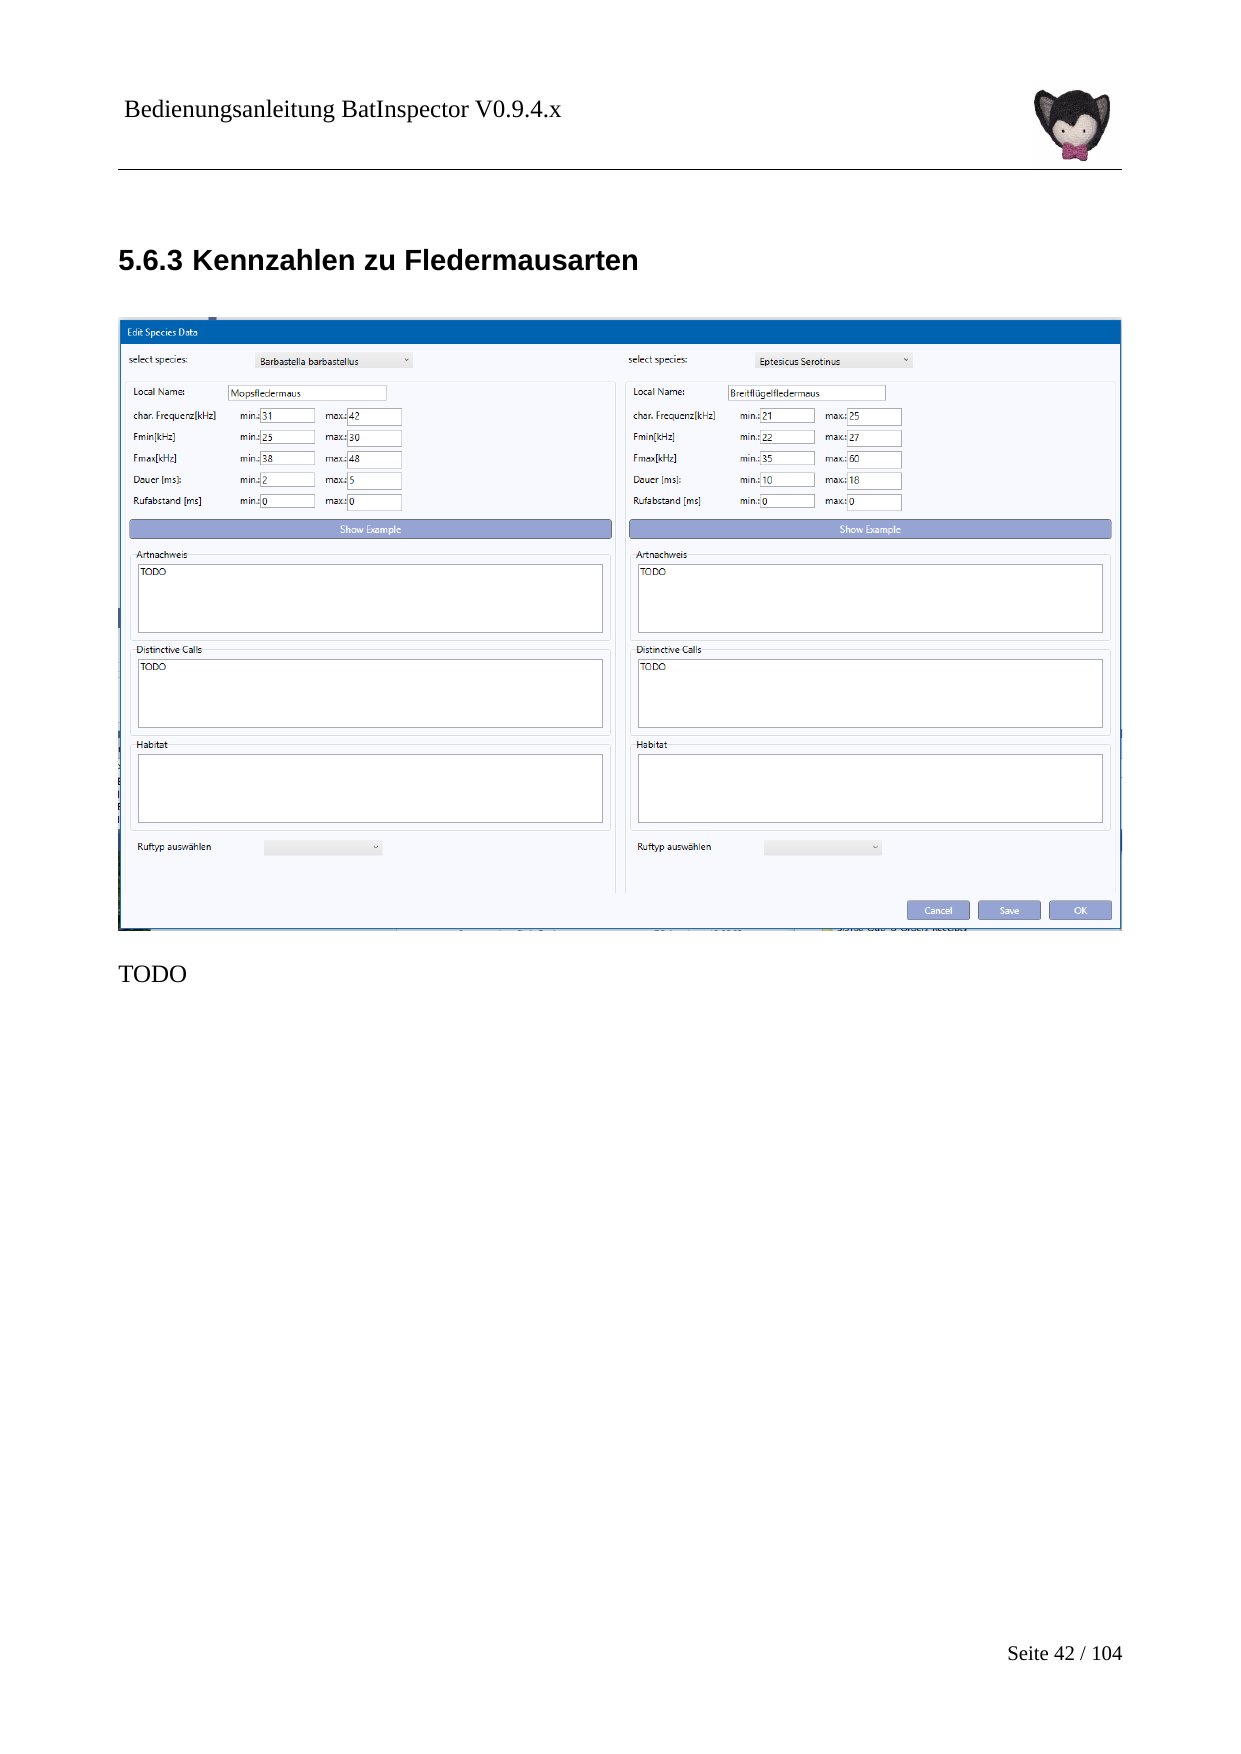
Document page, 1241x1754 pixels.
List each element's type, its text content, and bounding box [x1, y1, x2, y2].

picture [1030, 80, 1119, 169]
text TODO [118, 959, 1122, 988]
picture [118, 317, 1123, 931]
subtitle Kennzahlen zu Fledermausarten [118, 243, 1122, 276]
